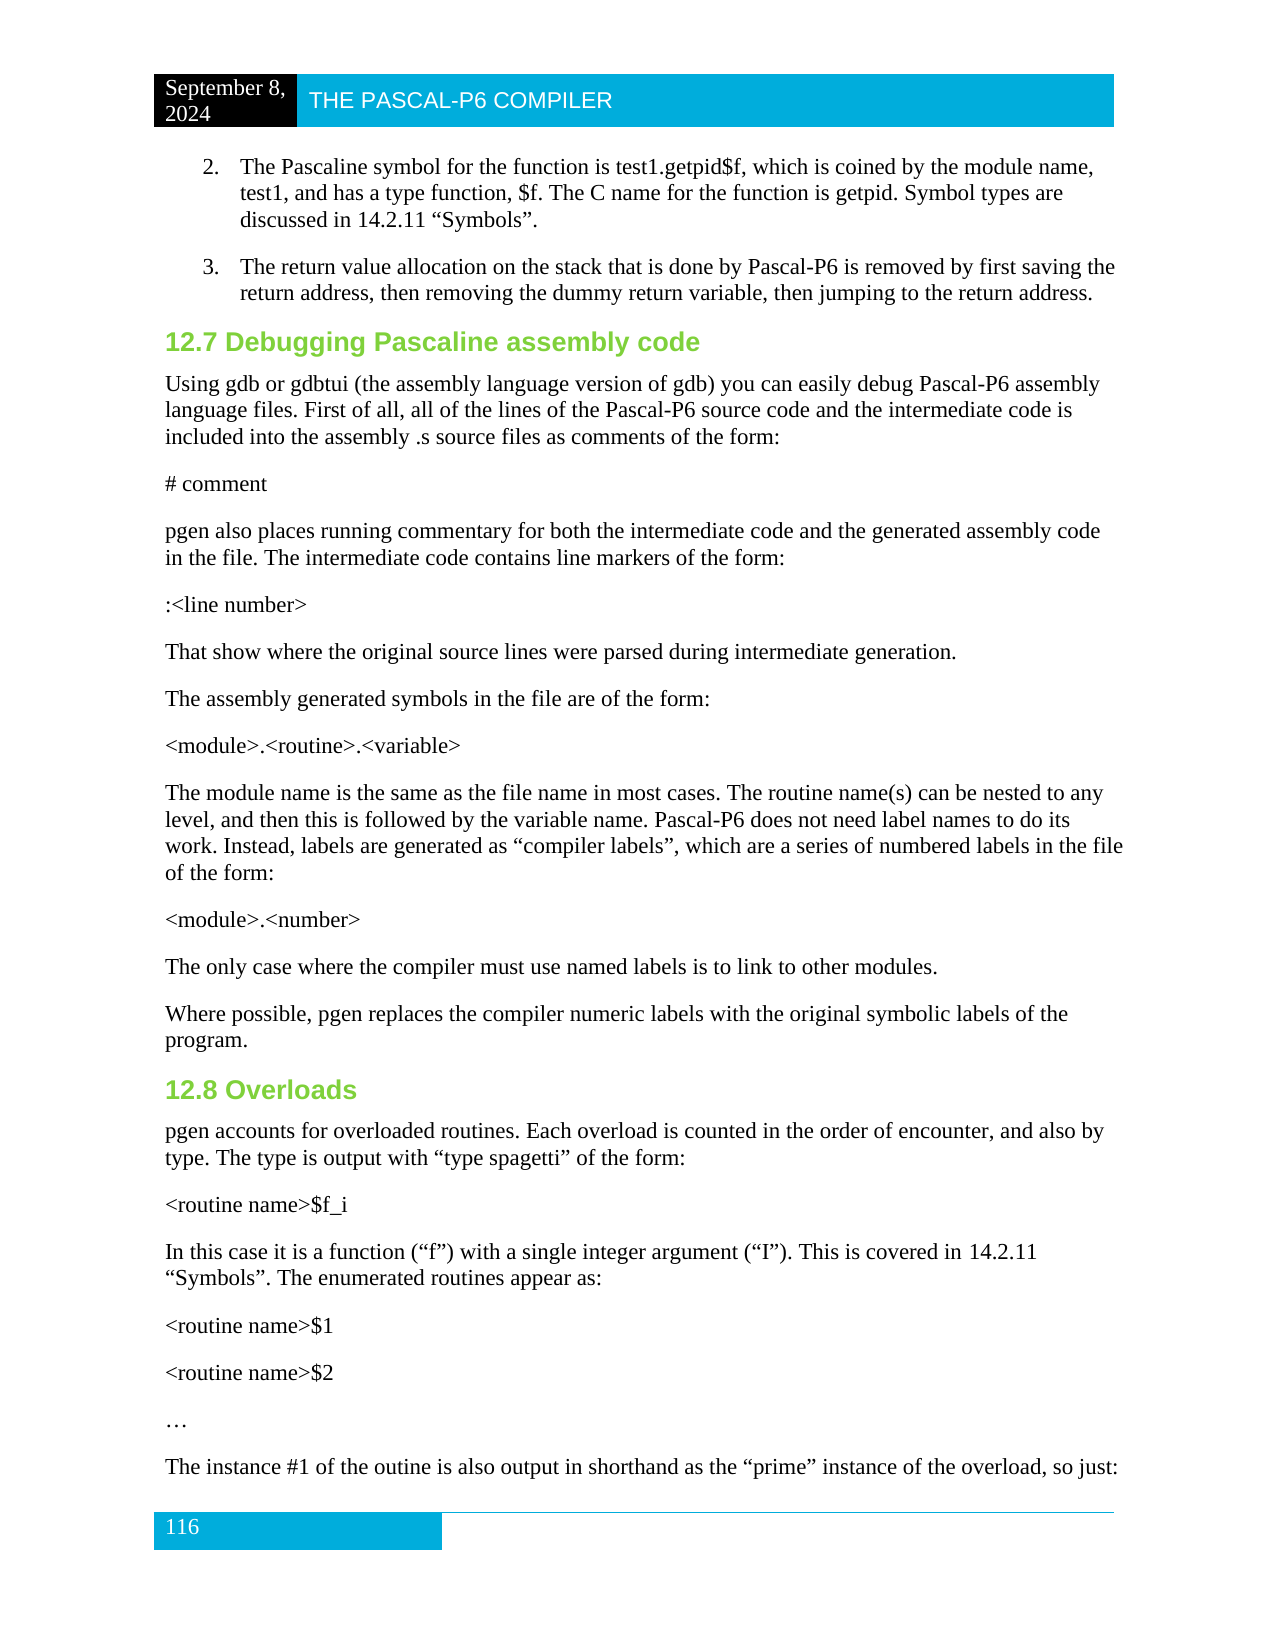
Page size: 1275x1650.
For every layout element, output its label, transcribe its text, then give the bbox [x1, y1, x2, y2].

text Using gdb or gdbtui (the assembly language version of gdb) you can easily debug Pascal-P6 assembly language files. First of all, all of the lines of the Pascal-P6 source code and the intermediate code is included into the assembly .s source files as comments of the form: [165, 370, 1125, 449]
text pgen also places running commentary for both the intermediate code and the generated assembly code in the file. The intermediate code contains line markers of the form: [165, 517, 1125, 570]
text In this case it is a function (“f”) with a single integer argument (“I”). This is covered in 13.2.11 “Symbols”. The enumerated routines appear as: [165, 1238, 1125, 1291]
text The instance #1 of the outine is also output in shorthand as the “prime” instance of the overload, so just: [165, 1453, 1125, 1479]
text # comment [165, 470, 1125, 496]
text That show where the original source lines were parsed during intermediate generation. [165, 638, 1125, 664]
text <routine name>$1 [165, 1312, 1125, 1338]
list The return value allocation on the stack that is done by Pascal-P6 is removed by first saving the return address, then removing the dummy return variable, then jumping to the return address. [202, 253, 1125, 306]
text The module name is the same as the file name in most cases. The routine name(s) can be nested to any level, and then this is followed by the variable name. Pascal-P6 does not need label names to do its work. Instead, labels are generated as “compiler labels”, which are a series of numbered labels in the file of the form: [165, 779, 1125, 885]
text The assembly generated symbols in the file are of the form: [165, 685, 1125, 711]
text pgen accounts for overloaded routines. Each overload is counted in the order of encounter, and also by type. The type is output with “type spagetti” of the form: [165, 1117, 1125, 1170]
text <module>.<number> [165, 906, 1125, 932]
list The Pascaline symbol for the function is test1.getpid$f, which is coined by the module name, test1, and has a type function, $f. The C name for the function is getpid. Symbol types are discussed in 13.2.11 “Symbols”. [202, 153, 1125, 232]
text … [165, 1406, 1125, 1432]
text Where possible, pgen replaces the compiler numeric labels with the original symbolic labels of the program. [165, 1000, 1125, 1053]
text The only case where the compiler must use named labels is to link to other modules. [165, 953, 1125, 979]
text <module>.<routine>.<variable> [165, 732, 1125, 759]
text :<line number> [165, 591, 1125, 617]
subtitle Debugging Pascaline assembly code [165, 326, 1125, 358]
subtitle Overloads [165, 1074, 1125, 1105]
text <routine name>$2 [165, 1359, 1125, 1385]
text <routine name>$f_i [165, 1191, 1125, 1217]
